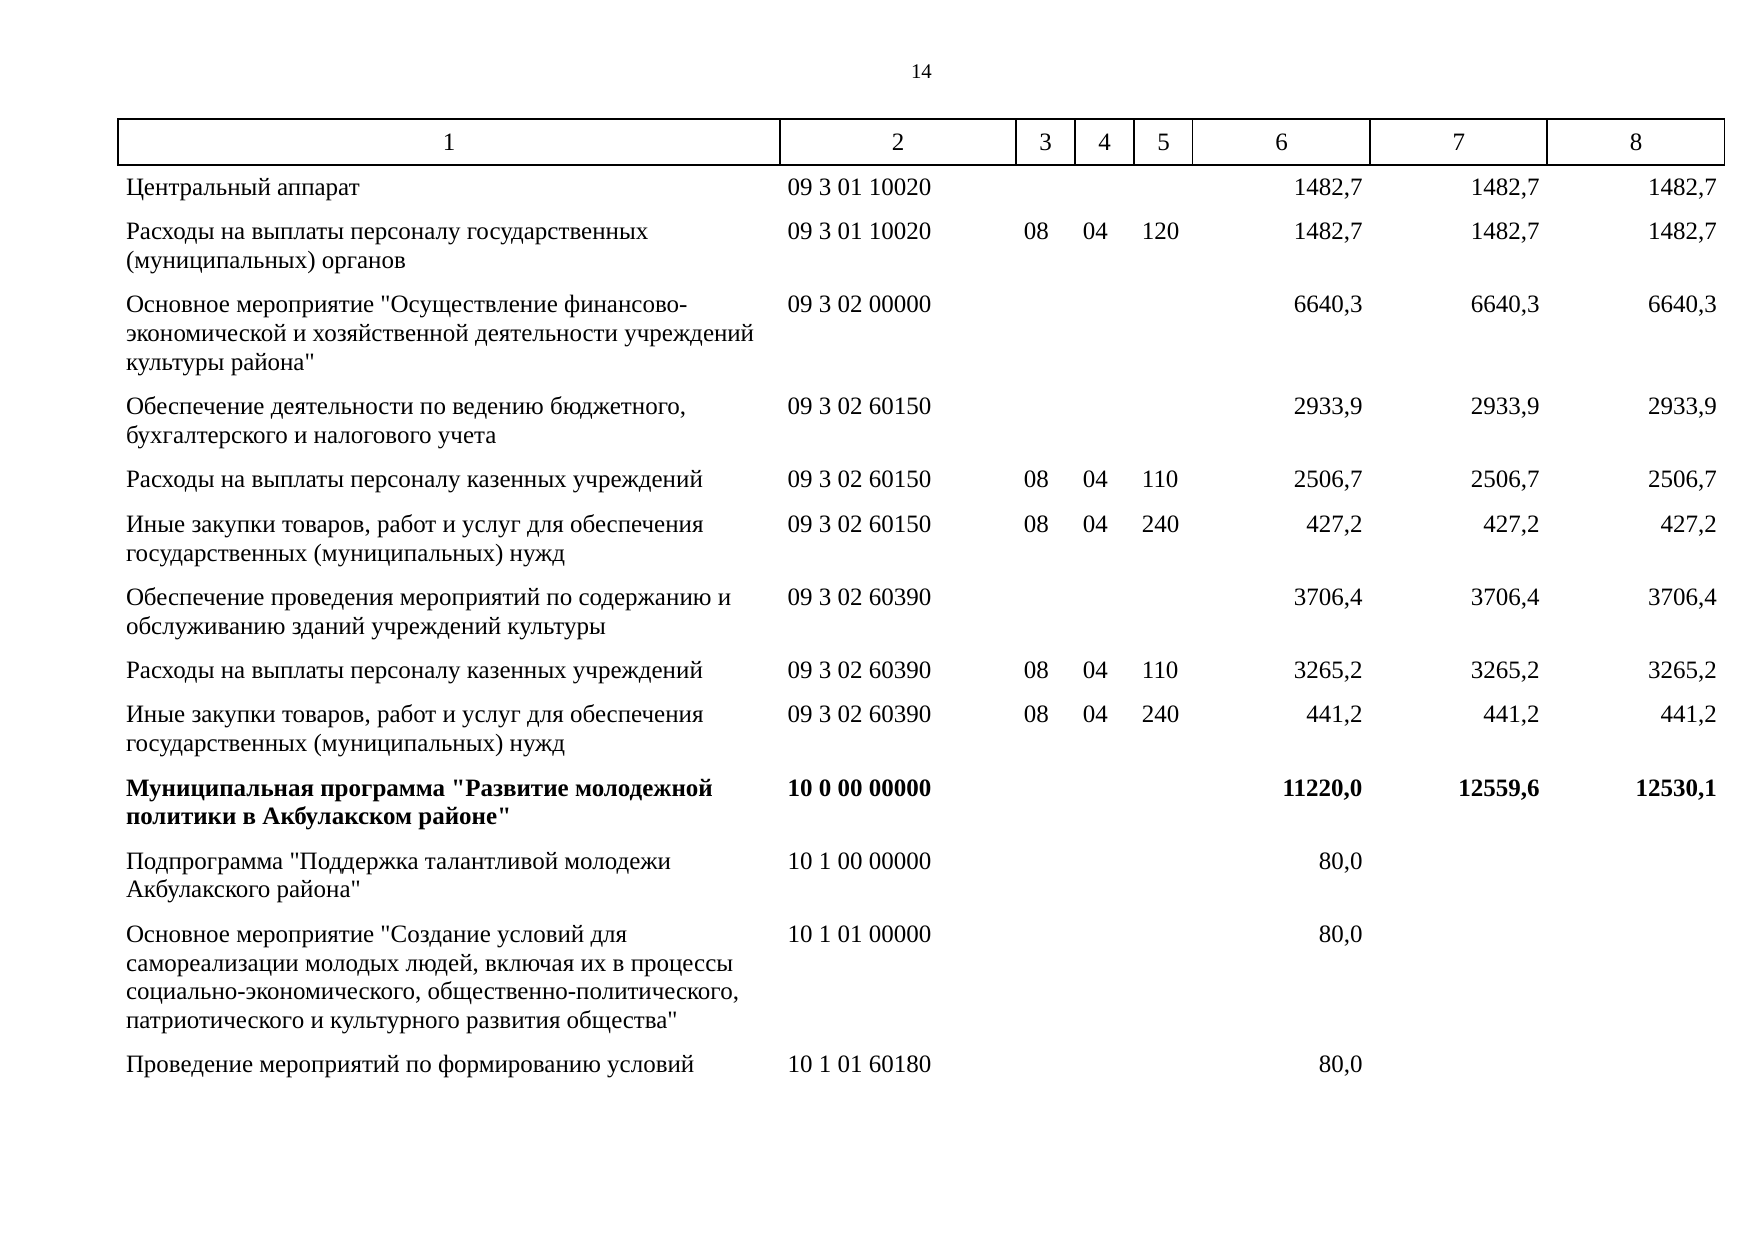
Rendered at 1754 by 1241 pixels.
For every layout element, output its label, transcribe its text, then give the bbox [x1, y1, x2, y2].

table_cell [1134, 1042, 1193, 1086]
table_cell [1075, 1042, 1134, 1086]
table_cell [1016, 911, 1075, 1042]
table_cell [1547, 838, 1724, 911]
table_cell 04 [1075, 501, 1134, 574]
table_header [119, 120, 779, 164]
table_cell Расходы на выплаты персоналу казенных учреждений [118, 647, 780, 692]
table_cell 09 3 02 60150 [780, 384, 1016, 457]
table_cell [1016, 765, 1075, 838]
table_cell [1016, 1042, 1075, 1086]
table_cell 1482,7 [1370, 209, 1547, 282]
table_cell 427,2 [1370, 501, 1547, 574]
table_cell 110 [1134, 457, 1193, 501]
table_cell 09 3 02 60390 [780, 574, 1016, 647]
table_cell Основное мероприятие "Осуществление финансово-экономической и хозяйственной деятельности учреждений культуры района" [118, 282, 780, 383]
table_cell 09 3 02 00000 [780, 282, 1016, 383]
table_cell 04 [1075, 209, 1134, 282]
table_cell [1134, 166, 1193, 208]
table_cell 1482,7 [1193, 166, 1370, 208]
table_cell [1075, 166, 1134, 208]
table_header 5 [1142, 128, 1185, 156]
table_cell Расходы на выплаты персоналу казенных учреждений [118, 457, 780, 501]
table_cell 2933,9 [1547, 384, 1724, 457]
table_header [1193, 120, 1369, 164]
table_cell 04 [1075, 647, 1134, 692]
table_cell 80,0 [1193, 838, 1370, 911]
table_cell 1482,7 [1547, 166, 1724, 208]
table_cell 441,2 [1547, 692, 1724, 765]
table_cell 10 1 01 60180 [780, 1042, 1016, 1086]
table_cell [1370, 838, 1547, 911]
table_cell [1370, 1042, 1547, 1086]
table_cell Центральный аппарат [118, 166, 780, 208]
table_cell Иные закупки товаров, работ и услуг для обеспечения государственных (муниципальных) нужд [118, 501, 780, 574]
table_cell 09 3 02 60390 [780, 692, 1016, 765]
table_cell 12530,1 [1547, 765, 1724, 838]
table_cell 110 [1134, 647, 1193, 692]
table_header 4 [1083, 128, 1126, 156]
table_cell [1075, 574, 1134, 647]
table_cell 441,2 [1370, 692, 1547, 765]
table_cell Обеспечение проведения мероприятий по содержанию и обслуживанию зданий учреждений культуры [118, 574, 780, 647]
table_cell [1370, 911, 1547, 1042]
table_cell 08 [1016, 209, 1075, 282]
table_cell Иные закупки товаров, работ и услуг для обеспечения государственных (муниципальных) нужд [118, 692, 780, 765]
table_cell 427,2 [1193, 501, 1370, 574]
table_cell 12559,6 [1370, 765, 1547, 838]
table_cell [1075, 911, 1134, 1042]
table_cell 441,2 [1193, 692, 1370, 765]
table_cell [1016, 166, 1075, 208]
table_cell 3265,2 [1193, 647, 1370, 692]
table_cell 10 1 00 00000 [780, 838, 1016, 911]
table_cell 6640,3 [1547, 282, 1724, 383]
table_cell Основное мероприятие "Создание условий для самореализации молодых людей, включая их в процессы социально-экономического, общественно-политического, патриотического и культурного развития общества" [118, 911, 780, 1042]
table_header [1135, 120, 1192, 164]
table_cell [1075, 765, 1134, 838]
table_cell [1134, 765, 1193, 838]
table_cell [1547, 1042, 1724, 1086]
table_cell 04 [1075, 692, 1134, 765]
table_header 2 [788, 128, 1008, 156]
table_cell 6640,3 [1370, 282, 1547, 383]
table_cell [1016, 384, 1075, 457]
table_header [1548, 120, 1724, 164]
table_cell 09 3 02 60150 [780, 501, 1016, 574]
table_cell [1134, 282, 1193, 383]
table_cell 3265,2 [1370, 647, 1547, 692]
table_cell 427,2 [1547, 501, 1724, 574]
table_header 3 [1024, 128, 1067, 156]
table_header 8 [1555, 128, 1716, 156]
table_cell 6640,3 [1193, 282, 1370, 383]
table_cell 3706,4 [1370, 574, 1547, 647]
table_cell 08 [1016, 501, 1075, 574]
table_cell [1134, 384, 1193, 457]
table_cell 10 1 01 00000 [780, 911, 1016, 1042]
table_cell 2933,9 [1370, 384, 1547, 457]
table_header [1076, 120, 1133, 164]
table_cell 80,0 [1193, 1042, 1370, 1086]
table_cell [1075, 838, 1134, 911]
table_cell [1075, 282, 1134, 383]
table_cell Обеспечение деятельности по ведению бюджетного, бухгалтерского и налогового учета [118, 384, 780, 457]
table_cell 2933,9 [1193, 384, 1370, 457]
table_cell Подпрограмма "Поддержка талантливой молодежи Акбулакского района" [118, 838, 780, 911]
table_cell 1482,7 [1193, 209, 1370, 282]
table_cell 1482,7 [1370, 166, 1547, 208]
table_cell 08 [1016, 692, 1075, 765]
table_header 1 [126, 128, 772, 156]
table_cell 2506,7 [1547, 457, 1724, 501]
table_cell 09 3 02 60390 [780, 647, 1016, 692]
table_header 6 [1201, 128, 1362, 156]
table_cell [1547, 911, 1724, 1042]
table_header [1017, 120, 1074, 164]
table_cell 1482,7 [1547, 209, 1724, 282]
table_cell 09 3 01 10020 [780, 166, 1016, 208]
table_cell [1016, 282, 1075, 383]
table_cell 2506,7 [1193, 457, 1370, 501]
table_cell Муниципальная программа "Развитие молодежной политики в Акбулакском районе" [118, 765, 780, 838]
table_cell Расходы на выплаты персоналу государственных (муниципальных) органов [118, 209, 780, 282]
table_cell 11220,0 [1193, 765, 1370, 838]
table_cell 04 [1075, 457, 1134, 501]
table_cell [1134, 574, 1193, 647]
table_cell 80,0 [1193, 911, 1370, 1042]
table_cell [1016, 574, 1075, 647]
table_cell [1075, 384, 1134, 457]
table_header 7 [1378, 128, 1539, 156]
table_cell 3265,2 [1547, 647, 1724, 692]
table_cell 3706,4 [1193, 574, 1370, 647]
table_cell Проведение мероприятий по формированию условий [118, 1042, 780, 1086]
table_cell 08 [1016, 457, 1075, 501]
table_cell 240 [1134, 692, 1193, 765]
table_cell [1134, 911, 1193, 1042]
table_cell [1134, 838, 1193, 911]
table_header [1371, 120, 1546, 164]
table_cell 240 [1134, 501, 1193, 574]
table_cell 08 [1016, 647, 1075, 692]
table_cell 120 [1134, 209, 1193, 282]
table_cell 2506,7 [1370, 457, 1547, 501]
table_cell 3706,4 [1547, 574, 1724, 647]
table_cell 09 3 02 60150 [780, 457, 1016, 501]
table_cell 09 3 01 10020 [780, 209, 1016, 282]
table_cell 10 0 00 00000 [780, 765, 1016, 838]
table_cell [1016, 838, 1075, 911]
table_header [781, 120, 1015, 164]
